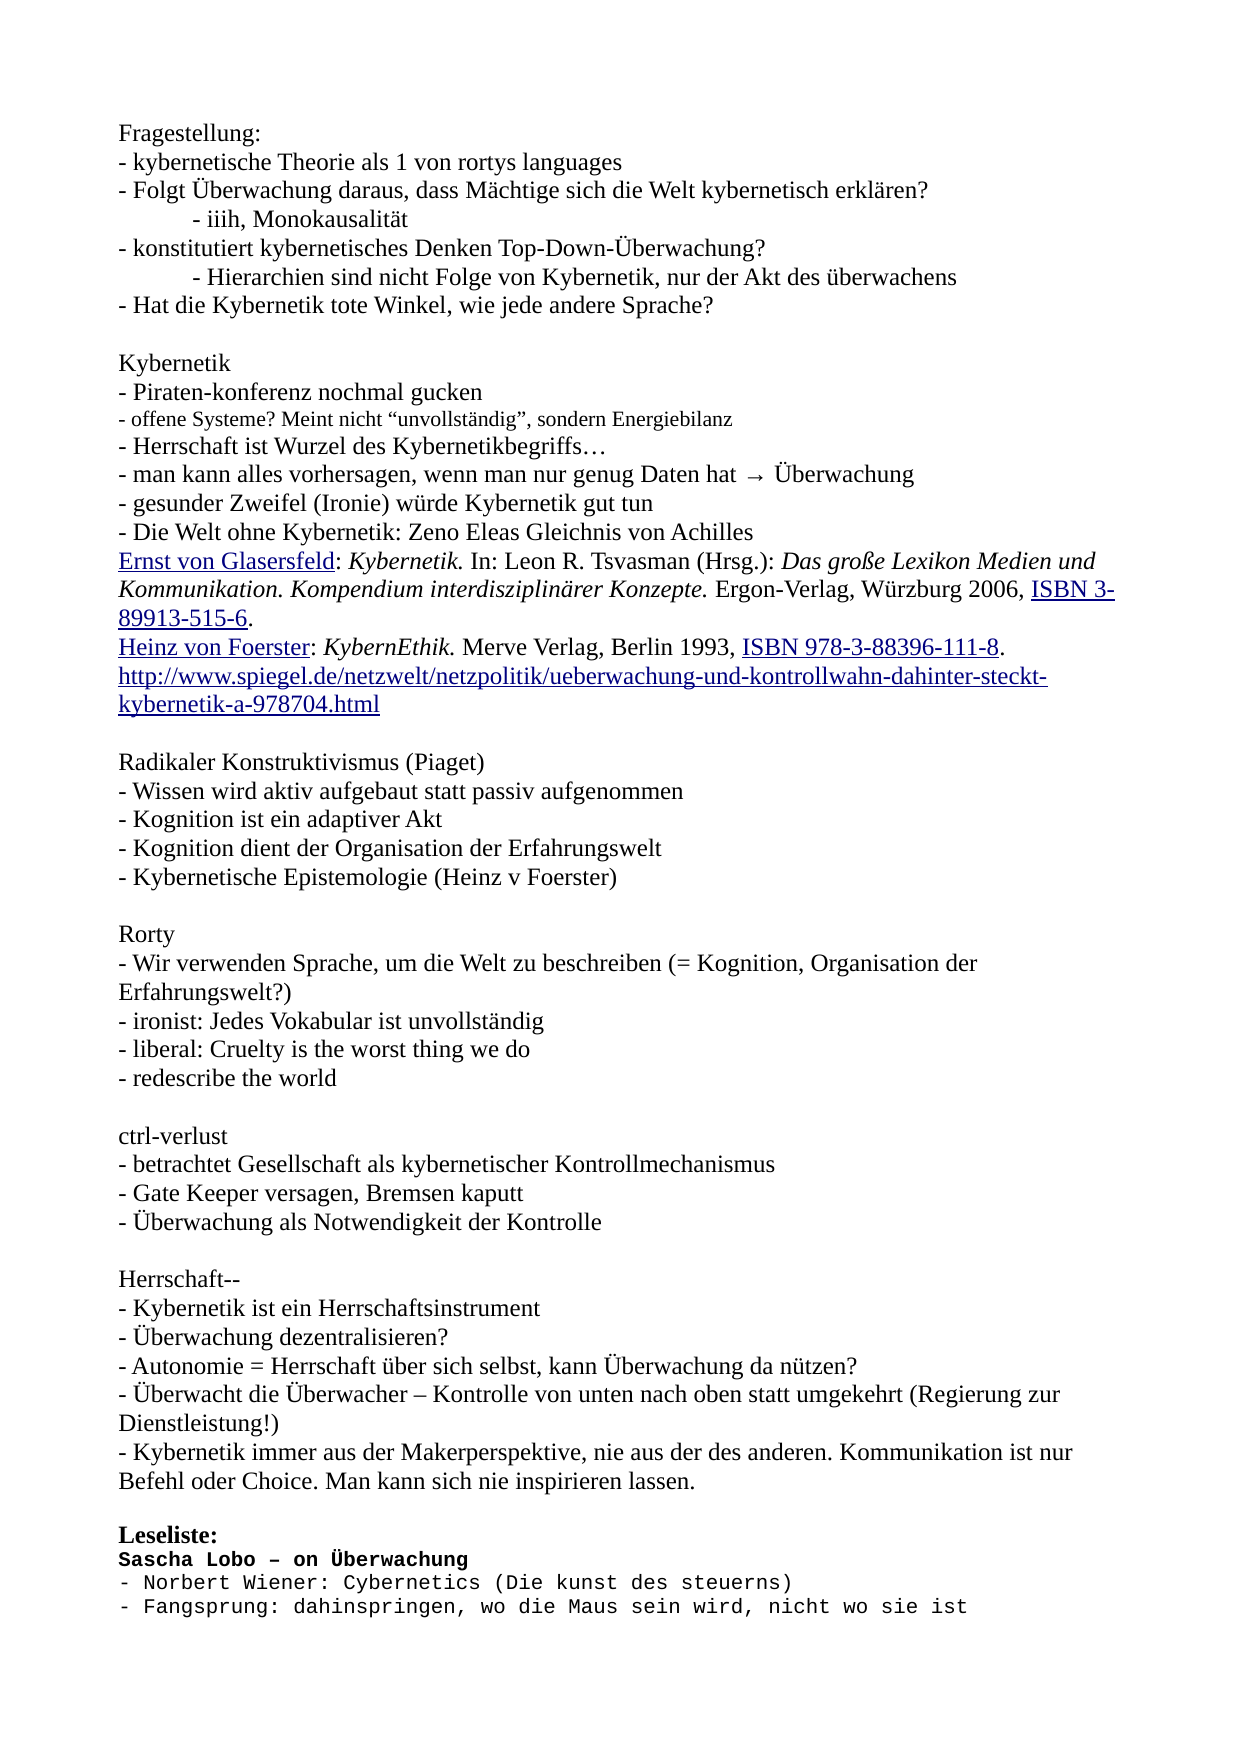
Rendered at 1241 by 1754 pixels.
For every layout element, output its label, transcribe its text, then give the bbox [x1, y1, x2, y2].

text - offene Systeme? Meint nicht “unvollständig”, sondern Energiebilanz [118, 406, 1122, 431]
text Heinz von Foerster: KybernEthik. Merve Verlag, Berlin 1993, ISBN 978-3-88396-111-8. [118, 632, 1122, 661]
text - Piraten-konferenz nochmal gucken [118, 377, 1122, 406]
text - Hierarchien sind nicht Folge von Kybernetik, nur der Akt des überwachens [118, 262, 1122, 291]
text - iiih, Monokausalität [118, 204, 1122, 233]
text Sascha Lobo – on Überwachung [118, 1548, 1122, 1572]
text ctrl-verlust [118, 1121, 1122, 1149]
text - liberal: Cruelty is the worst thing we do [118, 1034, 1122, 1063]
text - Hat die Kybernetik tote Winkel, wie jede andere Sprache? [118, 291, 1122, 319]
text - Kognition ist ein adaptiver Akt [118, 804, 1122, 833]
text - Norbert Wiener: Cybernetics (Die kunst des steuerns) [118, 1572, 1122, 1596]
text - ironist: Jedes Vokabular ist unvollständig [118, 1006, 1122, 1034]
text - Kognition dient der Organisation der Erfahrungswelt [118, 833, 1122, 862]
text - Wissen wird aktiv aufgebaut statt passiv aufgenommen [118, 776, 1122, 804]
text - Folgt Überwachung daraus, dass Mächtige sich die Welt kybernetisch erklären? [118, 176, 1122, 204]
text - gesunder Zweifel (Ironie) würde Kybernetik gut tun [118, 488, 1122, 517]
text - konstitutiert kybernetisches Denken Top-Down-Überwachung? [118, 233, 1122, 262]
text - Kybernetik immer aus der Makerperspektive, nie aus der des anderen. Kommunikation ist nur Befehl oder Choice. Man kann sich nie inspirieren lassen. [118, 1437, 1122, 1494]
text - redescribe the world [118, 1063, 1122, 1092]
text Rorty [118, 919, 1122, 948]
text Kybernetik [118, 348, 1122, 377]
text Radikaler Konstruktivismus (Piaget) [118, 747, 1122, 776]
text - Wir verwenden Sprache, um die Welt zu beschreiben (= Kognition, Organisation der Erfahrungswelt?) [118, 948, 1122, 1006]
text Fragestellung: [118, 118, 1122, 147]
text - Die Welt ohne Kybernetik: Zeno Eleas Gleichnis von Achilles [118, 517, 1122, 546]
text - betrachtet Gesellschaft als kybernetischer Kontrollmechanismus [118, 1149, 1122, 1178]
text - Gate Keeper versagen, Bremsen kaputt [118, 1178, 1122, 1207]
text Ernst von Glasersfeld: Kybernetik. In: Leon R. Tsvasman (Hrsg.): Das große Lexikon Medien und Kommunikation. Kompendium interdisziplinärer Konzepte. Ergon-Verlag, Würzburg 2006, ISBN 3-89913-515-6. [118, 546, 1122, 632]
text - Autonomie = Herrschaft über sich selbst, kann Überwachung da nützen? [118, 1351, 1122, 1379]
text - Kybernetische Epistemologie (Heinz v Foerster) [118, 862, 1122, 891]
text - man kann alles vorhersagen, wenn man nur genug Daten hat → Überwachung [118, 459, 1122, 488]
text - Überwachung als Notwendigkeit der Kontrolle [118, 1207, 1122, 1236]
text Herrschaft-- [118, 1264, 1122, 1293]
text - Überwachung dezentralisieren? [118, 1322, 1122, 1351]
text - Überwacht die Überwacher – Kontrolle von unten nach oben statt umgekehrt (Regierung zur Dienstleistung!) [118, 1379, 1122, 1437]
text Leseliste: [118, 1520, 1122, 1548]
text - Herrschaft ist Wurzel des Kybernetikbegriffs… [118, 431, 1122, 459]
text http://www.spiegel.de/netzwelt/netzpolitik/ueberwachung-und-kontrollwahn-dahinter-steckt-kybernetik-a-978704.html [118, 661, 1122, 718]
text - kybernetische Theorie als 1 von rortys languages [118, 147, 1122, 176]
text - Kybernetik ist ein Herrschaftsinstrument [118, 1293, 1122, 1322]
text - Fangsprung: dahinspringen, wo die Maus sein wird, nicht wo sie ist [118, 1596, 1122, 1619]
